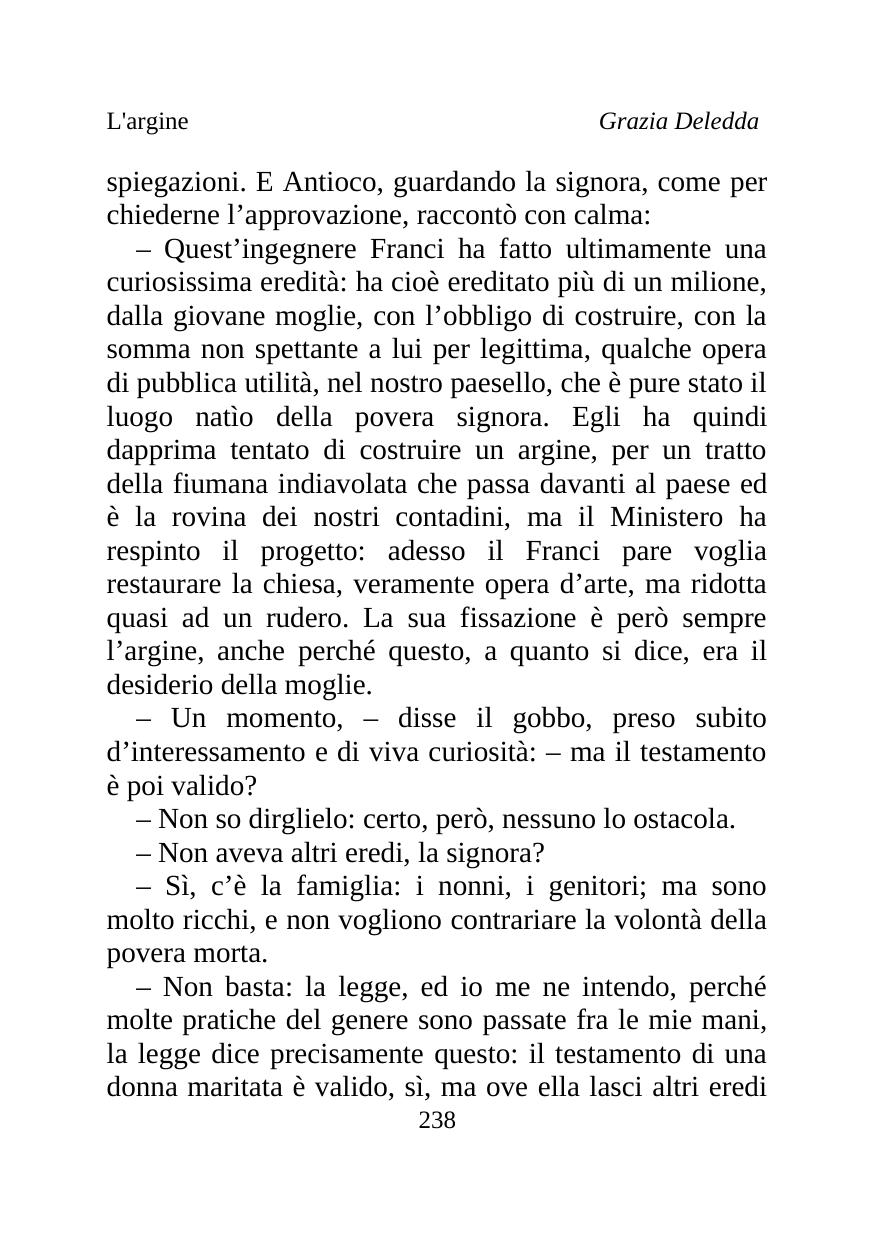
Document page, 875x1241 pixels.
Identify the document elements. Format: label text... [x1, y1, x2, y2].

text – Non aveva altri eredi, la signora? [106, 835, 768, 868]
text spiegazioni. E Antioco, guardando la signora, come per chiederne l’approvazione, raccontò con calma: [106, 164, 768, 231]
text – Un momento, – disse il gobbo, preso subito d’interessamento e di viva curiosità: – ma il testamento è poi valido? [106, 701, 768, 801]
text – Sì, c’è la famiglia: i nonni, i genitori; ma sono molto ricchi, e non vogliono contrariare la volontà della povera morta. [106, 868, 768, 969]
text – Non basta: la legge, ed io me ne intendo, perché molte pratiche del genere sono passate fra le mie mani, la legge dice precisamente questo: il testamento di una donna maritata è valido, sì, ma ove ella lasci altri eredi [106, 969, 768, 1103]
text – Non so dirglielo: certo, però, nessuno lo ostacola. [106, 801, 768, 835]
text – Quest’ingegnere Franci ha fatto ultimamente una curiosissima eredità: ha cioè ereditato più di un milione, dalla giovane moglie, con l’obbligo di costruire, con la somma non spettante a lui per legittima, qualche opera di pubblica utilità, nel nostro paesello, che è pure stato il luogo natìo della povera signora. Egli ha quindi dapprima tentato di costruire un argine, per un tratto della fiumana indiavolata che passa davanti al paese ed è la rovina dei nostri contadini, ma il Ministero ha respinto il progetto: adesso il Franci pare voglia restaurare la chiesa, veramente opera d’arte, ma ridotta quasi ad un rudero. La sua fissazione è però sempre l’argine, anche perché questo, a quanto si dice, era il desiderio della moglie. [106, 231, 768, 701]
